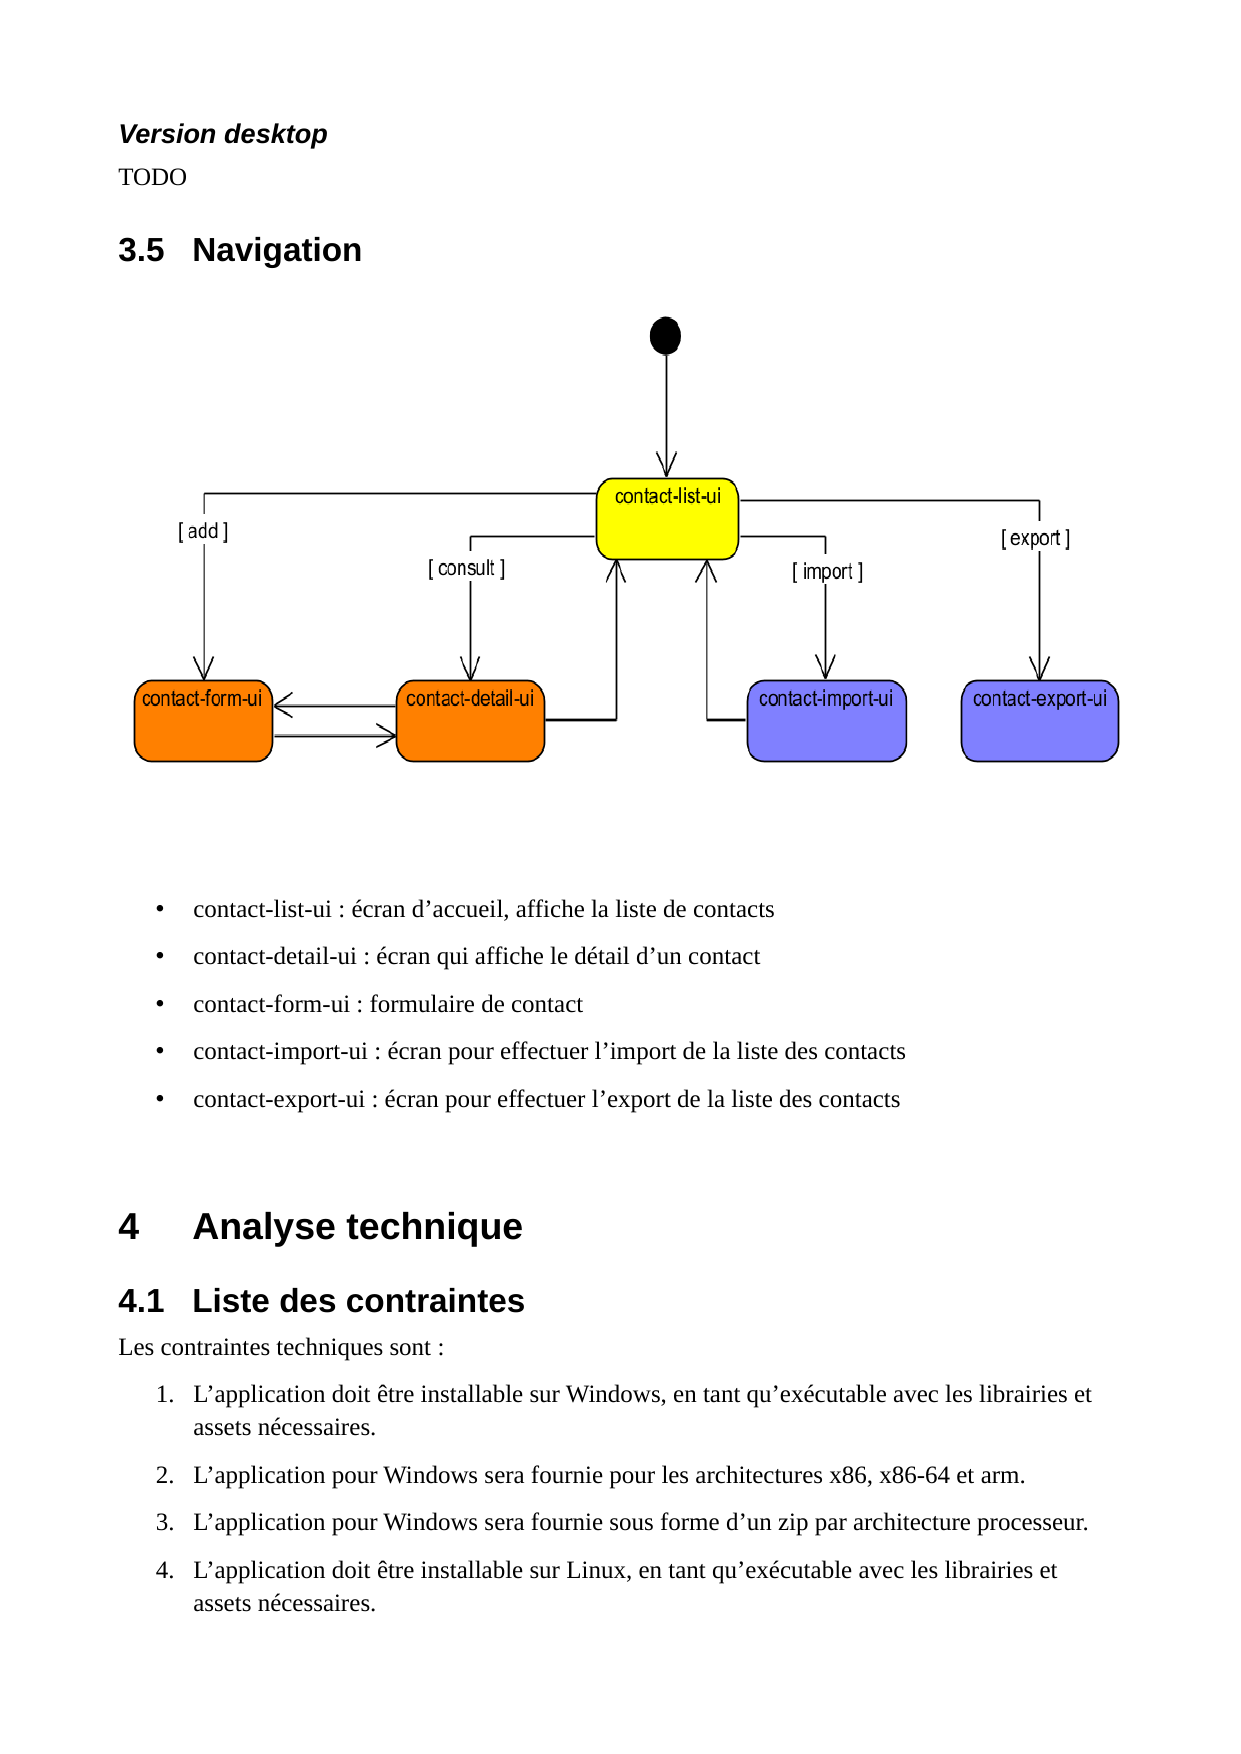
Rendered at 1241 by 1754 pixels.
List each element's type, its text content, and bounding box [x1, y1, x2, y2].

list contact-detail-ui : écran qui affiche le détail d’un contact [156, 941, 1122, 970]
subtitle Navigation [118, 230, 1122, 269]
list L’application doit être installable sur Linux, en tant qu’exécutable avec les librairies et assets nécessaires. [156, 1555, 1122, 1617]
picture [118, 281, 1123, 795]
list contact-form-ui : formulaire de contact [156, 989, 1122, 1018]
subtitle Liste des contraintes [118, 1281, 1122, 1319]
text Les contraintes techniques sont : [118, 1332, 1122, 1360]
list L’application pour Windows sera fournie pour les architectures x86, x86-64 et arm. [156, 1460, 1122, 1489]
text TODO [118, 162, 1122, 191]
list L’application doit être installable sur Windows, en tant qu’exécutable avec les librairies et assets nécessaires. [156, 1379, 1122, 1441]
subtitle Version desktop [118, 118, 1122, 149]
list L’application pour Windows sera fournie sous forme d’un zip par architecture processeur. [156, 1507, 1122, 1536]
list contact-import-ui : écran pour effectuer l’import de la liste des contacts [156, 1036, 1122, 1065]
list contact-export-ui : écran pour effectuer l’export de la liste des contacts [156, 1084, 1122, 1113]
subtitle Analyse technique [118, 1204, 1122, 1247]
list contact-list-ui : écran d’accueil, affiche la liste de contacts [156, 894, 1122, 922]
